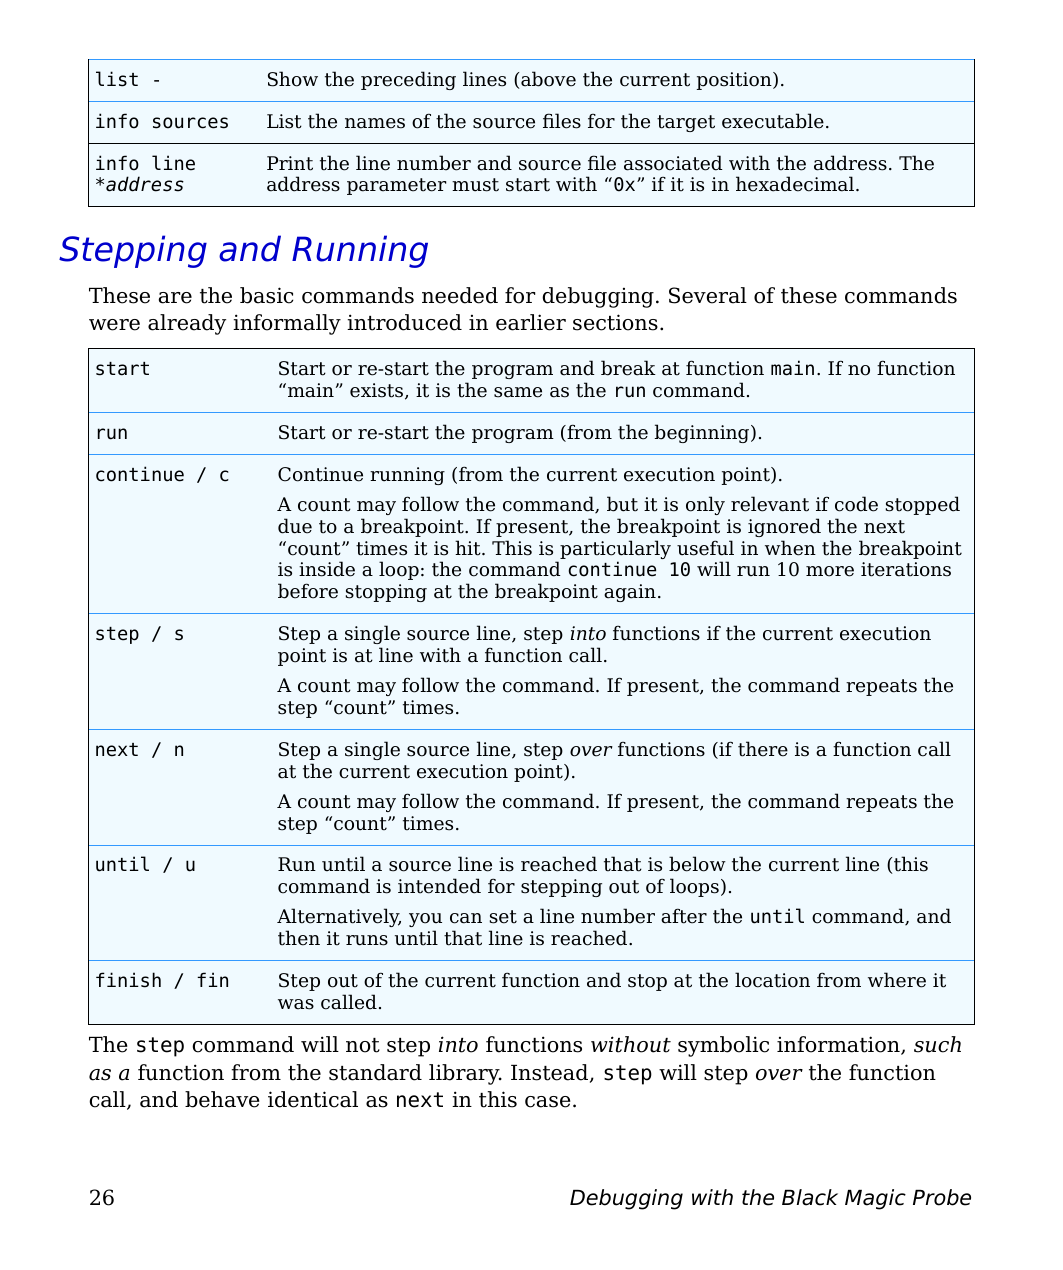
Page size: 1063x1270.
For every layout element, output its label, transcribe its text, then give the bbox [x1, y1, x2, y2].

table_cell Step a single source line, step into functions if the current execution point is at line with a function call. A count may follow the command. If present, the command repeats the step “count” times. [272, 614, 974, 729]
table_cell Step a single source line, step over functions (if there is a function call at the current execution point). A count may follow the command. If present, the command repeats the step “count” times. [272, 730, 974, 844]
table_cell info sources [89, 102, 260, 143]
text The step command will not step into functions without symbolic information, such as a function from the standard library. Instead, step will step over the function call, and behave identical as next in this case. [88, 1033, 974, 1113]
table_cell finish / fin [89, 961, 272, 1024]
table_cell list - [89, 60, 260, 101]
table_cell Show the preceding lines (above the current position). [260, 60, 974, 101]
table_cell step / s [89, 614, 272, 729]
table_cell Print the line number and source file associated with the address. The address parameter must start with “0x” if it is in hexadecimal. [260, 144, 974, 206]
table_cell continue / c [89, 455, 272, 613]
table_cell Run until a source line is reached that is below the current line (this command is intended for stepping out of loops). Alternatively, you can set a line number after the until command, and then it runs until that line is reached. [272, 846, 974, 960]
subtitle Stepping and Running [59, 230, 974, 269]
table_cell info line *address [89, 144, 260, 206]
table_cell Step out of the current function and stop at the location from where it was called. [272, 961, 974, 1024]
table_header start [89, 349, 272, 412]
table_cell until / u [89, 846, 272, 960]
table_cell run [89, 413, 272, 453]
table_cell Start or re-start the program (from the beginning). [272, 413, 974, 453]
table_cell next / n [89, 730, 272, 844]
table_cell List the names of the source files for the target executable. [260, 102, 974, 143]
table_cell Continue running (from the current execution point). A count may follow the command, but it is only relevant if code stopped due to a breakpoint. If present, the breakpoint is ignored the next “count” times it is hit. This is particularly useful in when the breakpoint is inside a loop: the command continue 10 will run 10 more iterations before stopping at the breakpoint again. [272, 455, 974, 613]
text These are the basic commands needed for debugging. Several of these commands were already informally introduced in earlier sections. [88, 284, 974, 336]
table_header Start or re-start the program and break at function main. If no function “main” exists, it is the same as the run command. [272, 349, 974, 412]
